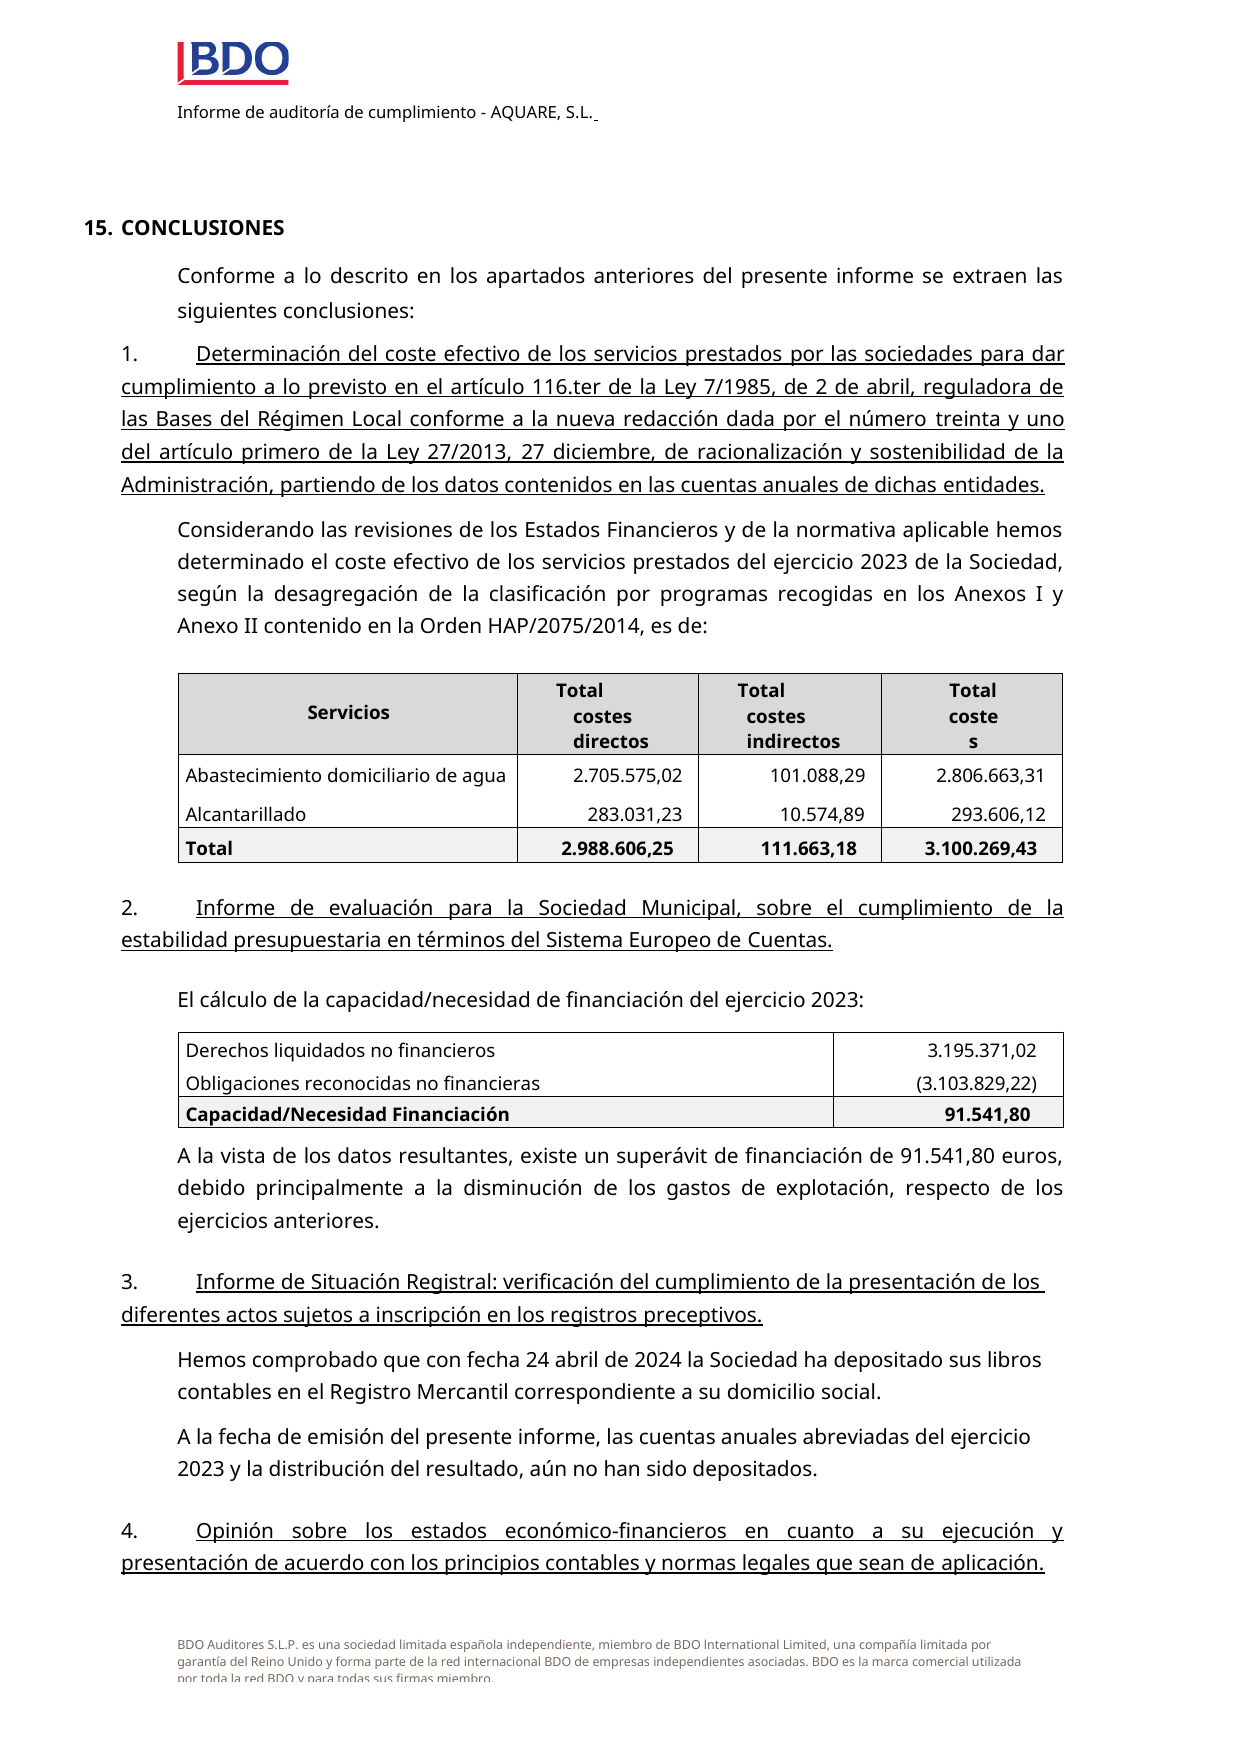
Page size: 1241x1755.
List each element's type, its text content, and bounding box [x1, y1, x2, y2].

table_header Total costes directos [518, 674, 698, 754]
list Determinación del coste efectivo de los servicios prestados por las sociedades para dar cumplimiento a lo previsto en el artículo 116.ter de la Ley 7/1985, de 2 de abril, reguladora de las Bases del Régimen Local conforme a la nueva redacción dada por el número treinta y uno [121, 339, 1065, 429]
list Informe de Situación Registral: verificación del cumplimiento de la presentación de los diferentes actos sujetos a inscripción en los registros preceptivos. [121, 1267, 1064, 1328]
table_header Servicios [179, 674, 517, 754]
text El cálculo de la capacidad/necesidad de financiación del ejercicio 2023: [177, 985, 1120, 1014]
table_header 3.195.371,02 (3.103.829,22) [834, 1033, 1063, 1096]
table_cell 111.663,18 [699, 828, 881, 862]
list del artículo primero de la Ley 27/2013, 27 diciembre, de racionalización y sostenibilidad de la Administración, partiendo de los datos contenidos en las cuentas anuales de dichas entidades. [121, 430, 1065, 498]
list CONCLUSIONES [83, 213, 1120, 242]
table_cell Capacidad/Necesidad Financiación [179, 1097, 833, 1127]
table_cell 91.541,80 [834, 1097, 1063, 1127]
table_header Total costes indirectos [699, 674, 881, 754]
table_cell 2.806.663,31 293.606,12 [882, 755, 1062, 827]
table_header Derechos liquidados no financieros Obligaciones reconocidas no financieras [179, 1033, 833, 1096]
table_cell Abastecimiento domiciliario de agua Alcantarillado [179, 755, 517, 827]
table_cell 3.100.269,43 [882, 828, 1062, 862]
list Opinión sobre los estados económico-financieros en cuanto a su ejecución y presentación de acuerdo con los principios contables y normas legales que sean de aplicación. [121, 1516, 1063, 1577]
text Hemos comprobado que con fecha 24 abril de 2024 la Sociedad ha depositado sus libros contables en el Registro Mercantil correspondiente a su domicilio social. [177, 1345, 1064, 1405]
table_cell Total [179, 828, 517, 862]
list Informe de evaluación para la Sociedad Municipal, sobre el cumplimiento de la estabilidad presupuestaria en términos del Sistema Europeo de Cuentas. [121, 893, 1064, 954]
table_cell 101.088,29 10.574,89 [699, 755, 881, 827]
table_header Total costes [882, 674, 1062, 754]
text A la fecha de emisión del presente informe, las cuentas anuales abreviadas del ejercicio 2023 y la distribución del resultado, aún no han sido depositados. [177, 1422, 1060, 1483]
table_cell 2.705.575,02 283.031,23 [518, 755, 698, 827]
text Conforme a lo descrito en los apartados anteriores del presente informe se extraen las siguientes conclusiones: [177, 262, 1064, 324]
text Considerando las revisiones de los Estados Financieros y de la normativa aplicable hemos determinado el coste efectivo de los servicios prestados del ejercicio 2023 de la Sociedad, según la desagregación de la clasificación por programas recogidas en los Anexos I y Anexo II contenido en la Orden HAP/2075/2014, es de: [177, 515, 1064, 639]
table_cell 2.988.606,25 [518, 828, 698, 862]
text A la vista de los datos resultantes, existe un superávit de financiación de 91.541,80 euros, debido principalmente a la disminución de los gastos de explotación, respecto de los ejercicios anteriores. [177, 1141, 1064, 1234]
